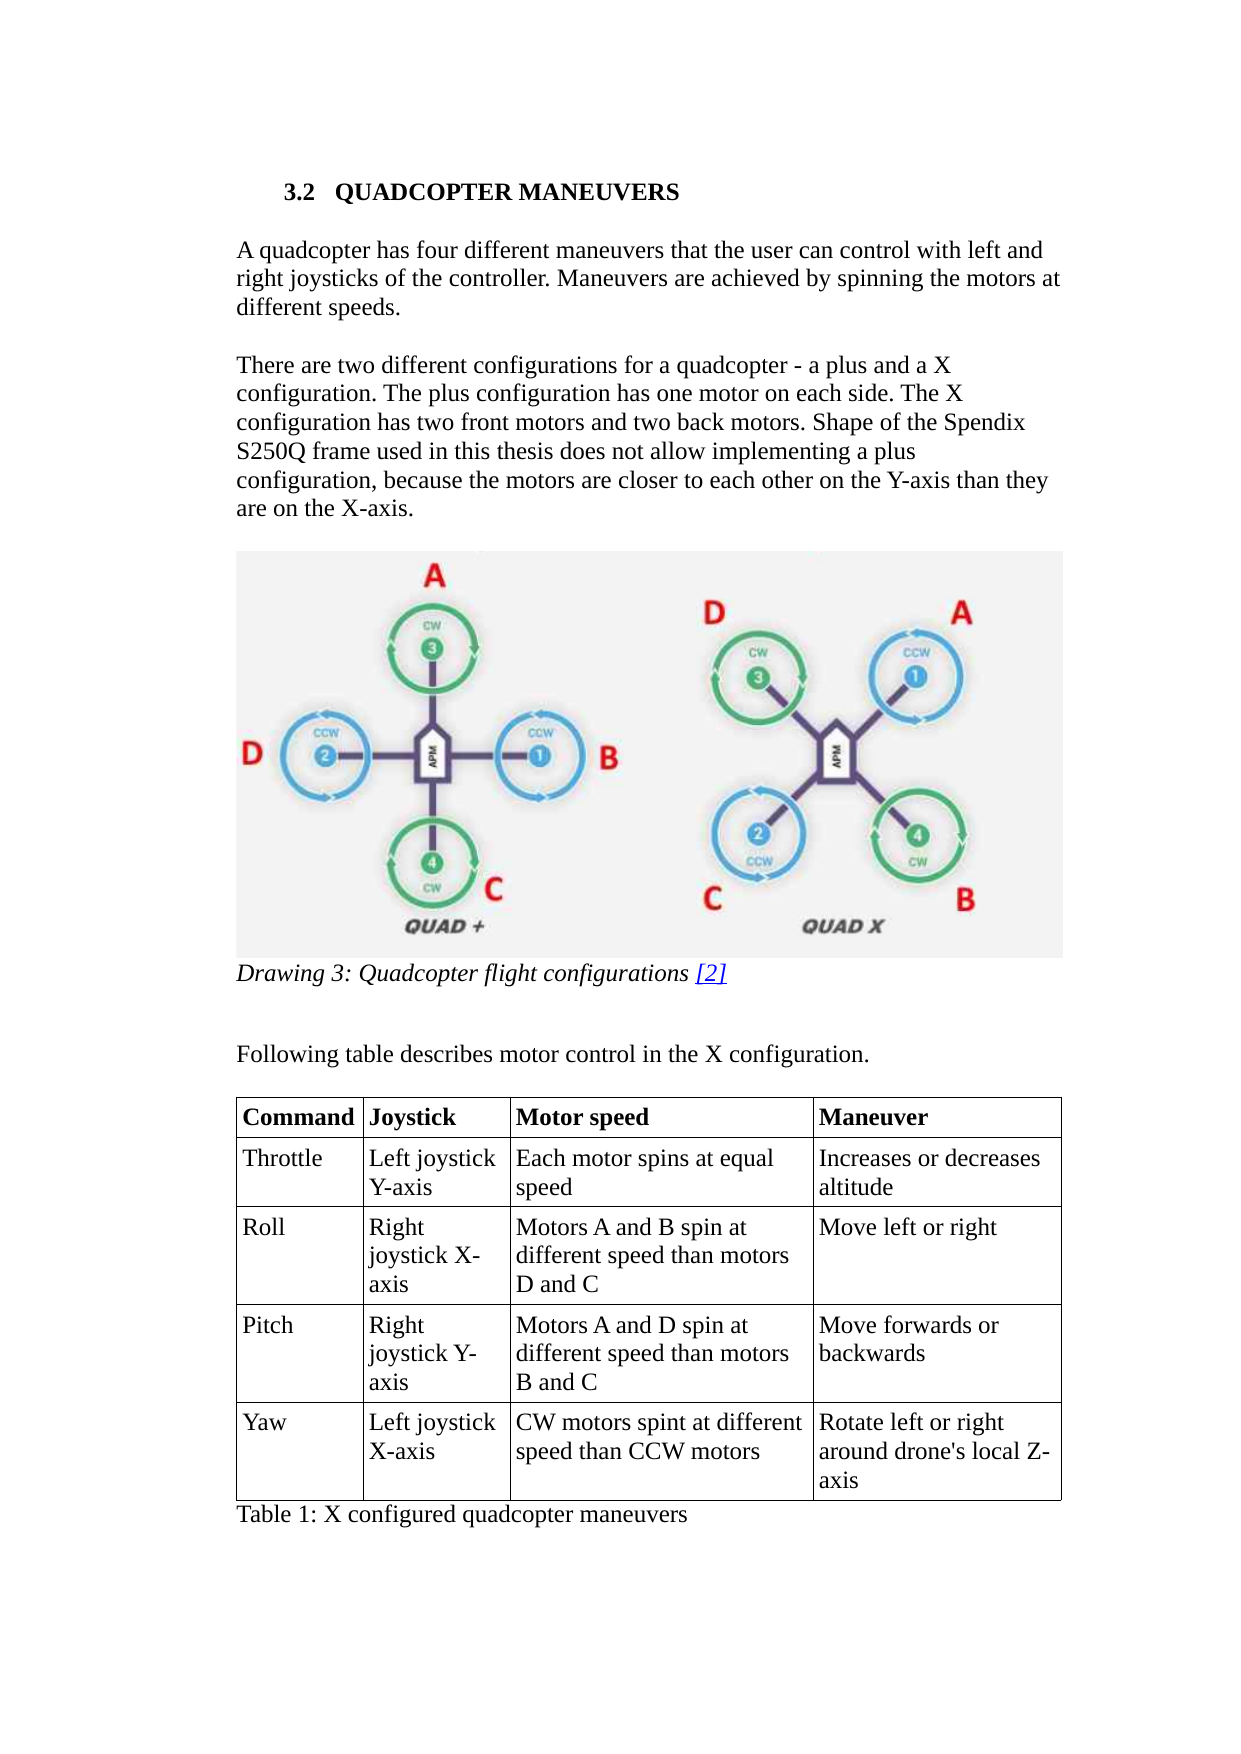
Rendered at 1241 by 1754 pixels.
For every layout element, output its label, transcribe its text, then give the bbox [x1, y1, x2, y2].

table_header Command [237, 1098, 363, 1137]
table_header Maneuver [814, 1098, 1061, 1137]
table_cell Motors A and D spin at different speed than motors B and C [511, 1305, 813, 1402]
text Following table describes motor control in the X configuration. [236, 1039, 1063, 1068]
table_cell Move left or right [814, 1207, 1061, 1304]
table_cell Right joystick X-axis [364, 1207, 510, 1304]
table_cell Rotate left or right around drone's local Z-axis [814, 1403, 1061, 1499]
table_header Joystick [364, 1098, 510, 1137]
table_cell Motors A and B spin at different speed than motors D and C [511, 1207, 813, 1304]
table_cell Increases or decreases altitude [814, 1138, 1061, 1206]
text Table 1: X configured quadcopter maneuvers [236, 1499, 1063, 1528]
table_cell Throttle [237, 1138, 363, 1206]
table_cell Pitch [237, 1305, 363, 1402]
text Drawing 3: Quadcopter flight configurations [2] [236, 958, 1063, 986]
table_header Motor speed [511, 1098, 813, 1137]
table_cell Roll [237, 1207, 363, 1304]
table_cell Move forwards or backwards [814, 1305, 1061, 1402]
text There are two different configurations for a quadcopter - a plus and a X configuration. The plus configuration has one motor on each side. The X configuration has two front motors and two back motors. Shape of the Spendix S250Q frame used in this thesis does not allow implementing a plus configuration, because the motors are closer to each other on the Y-axis than they are on the X-axis. [236, 350, 1063, 522]
table_cell CW motors spint at different speed than CCW motors [511, 1403, 813, 1499]
picture [236, 551, 1063, 958]
table_cell Right joystick Y-axis [364, 1305, 510, 1402]
text A quadcopter has four different maneuvers that the user can control with left and right joysticks of the controller. Maneuvers are achieved by spinning the motors at different speeds. [236, 235, 1063, 321]
subtitle Quadcopter maneuvers [283, 177, 1063, 206]
table_cell Yaw [237, 1403, 363, 1499]
table_cell Left joystick X-axis [364, 1403, 510, 1499]
table_cell Each motor spins at equal speed [511, 1138, 813, 1206]
table_cell Left joystick Y-axis [364, 1138, 510, 1206]
